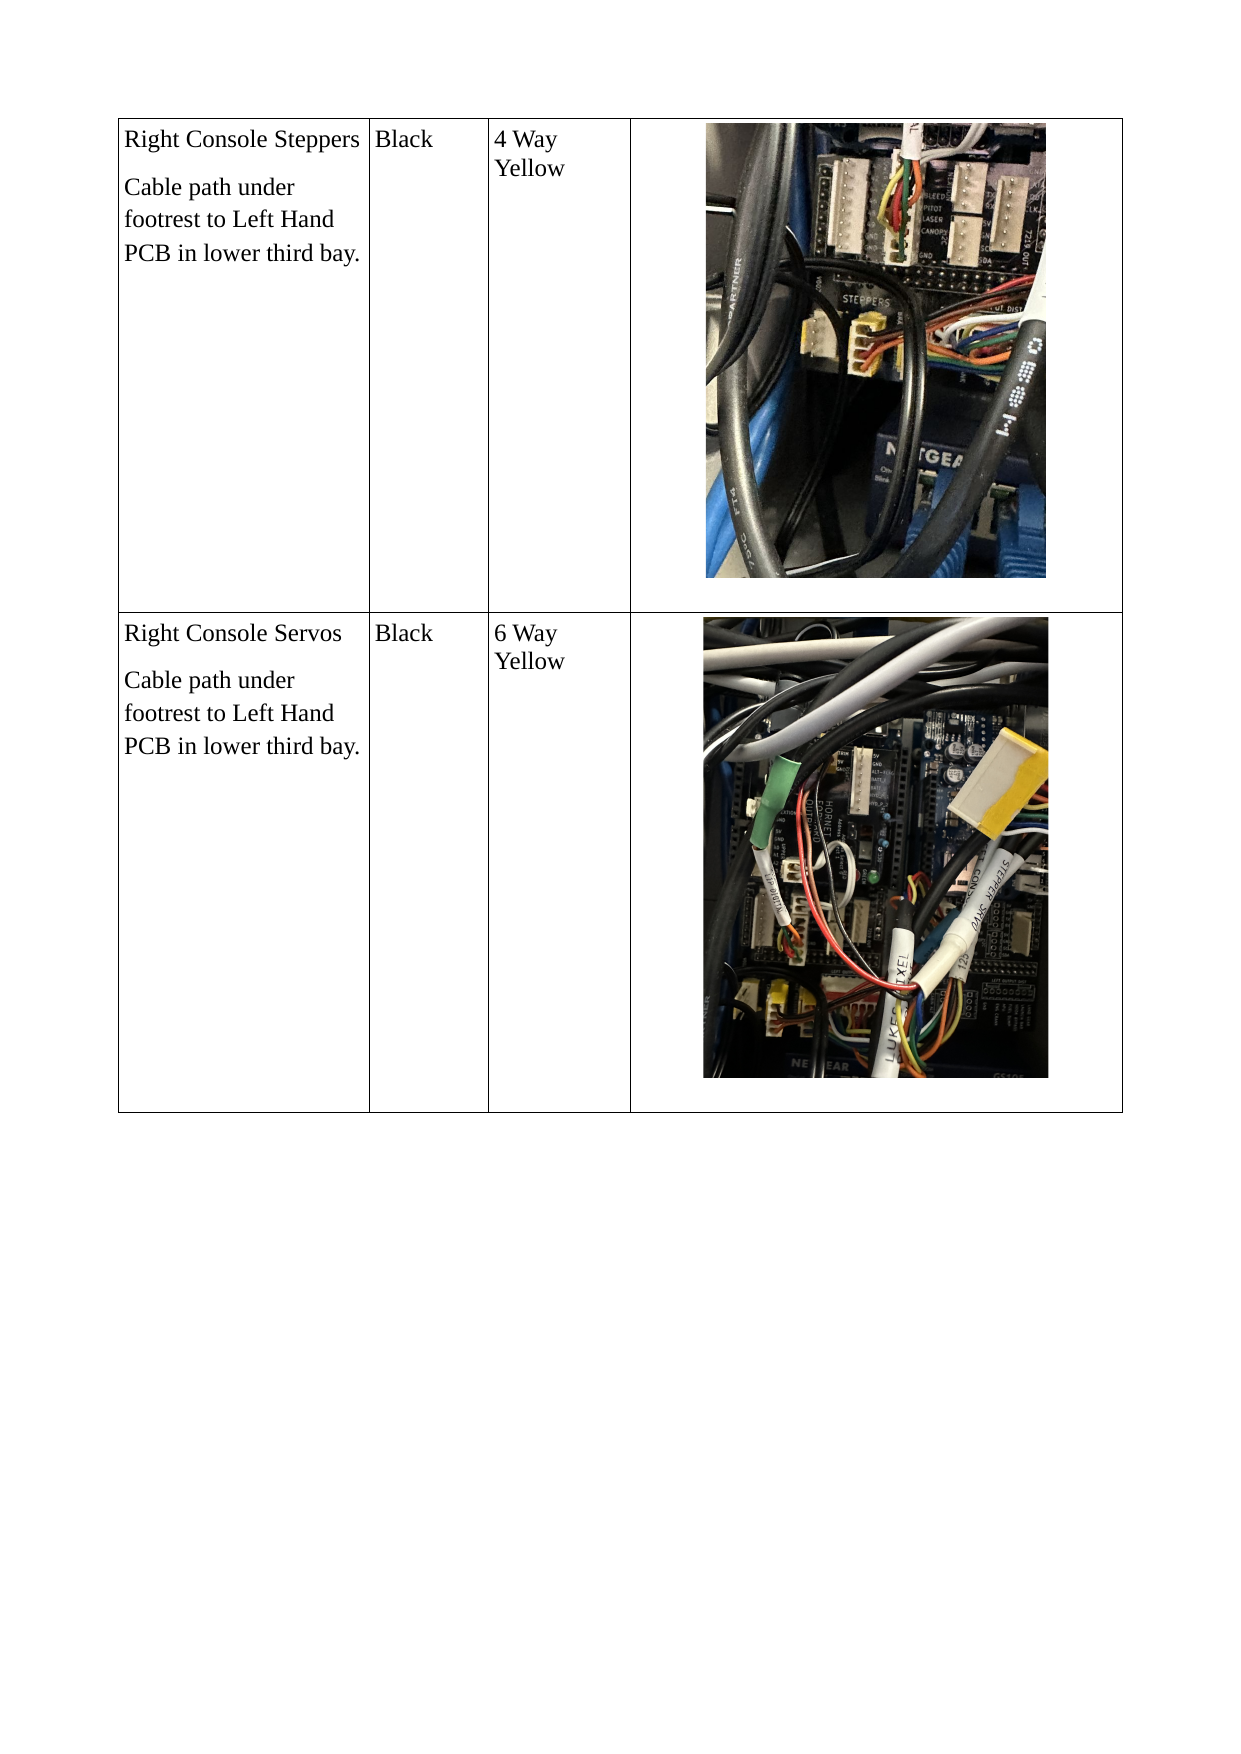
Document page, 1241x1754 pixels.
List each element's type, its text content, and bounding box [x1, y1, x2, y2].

table_cell [631, 613, 1122, 1112]
table_cell Right Console Steppers Cable path under footrest to Left Hand PCB in lower third bay. [119, 119, 369, 612]
table_cell Black [370, 613, 488, 1112]
table_cell 6 Way Yellow [489, 613, 630, 1112]
table_cell Right Console Servos Cable path under footrest to Left Hand PCB in lower third bay. [119, 613, 369, 1112]
table_cell [631, 119, 1122, 612]
table_cell 4 Way Yellow [489, 119, 630, 612]
picture [703, 617, 1049, 1078]
picture [705, 123, 1046, 578]
table_cell Black [370, 119, 488, 612]
